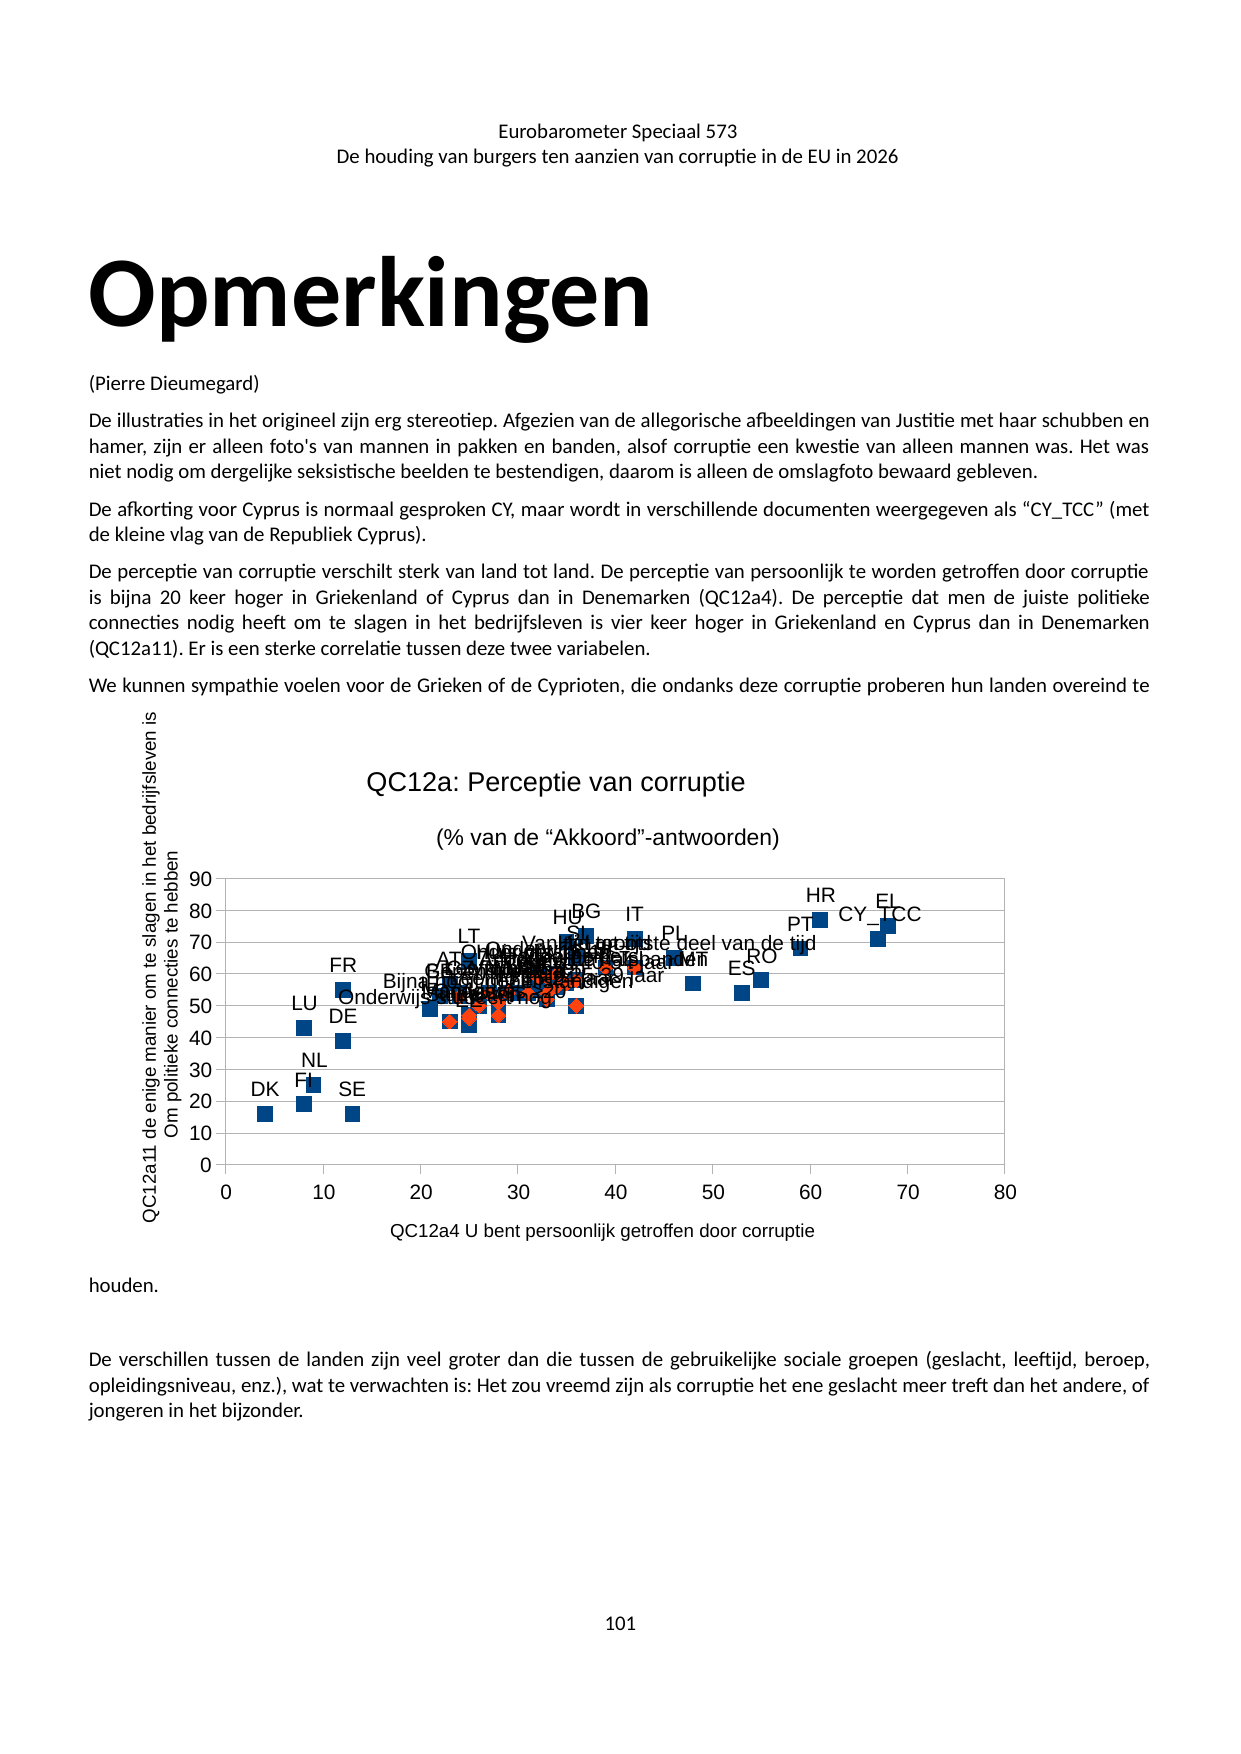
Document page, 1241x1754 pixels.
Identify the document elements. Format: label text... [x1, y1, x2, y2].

subtitle Opmerkingen [88, 230, 1152, 352]
text De perceptie van corruptie verschilt sterk van land tot land. De perceptie van persoonlijk te worden getroffen door corruptie is bijna 20 keer hoger in Griekenland of Cyprus dan in Denemarken (QC12a4). De perceptie dat men de juiste politieke connecties nodig heeft om te slagen in het bedrijfsleven is vier keer hoger in Griekenland en Cyprus dan in Denemarken (QC12a11). Er is een sterke correlatie tussen deze twee variabelen. [88, 558, 1152, 660]
text De afkorting voor Cyprus is normaal gesproken CY, maar wordt in verschillende documenten weergegeven als “CY_TCC” (met de kleine vlag van de Republiek Cyprus). [88, 496, 1152, 547]
text De illustraties in het origineel zijn erg stereotiep. Afgezien van de allegorische afbeeldingen van Justitie met haar schubben en hamer, zijn er alleen foto's van mannen in pakken en banden, alsof corruptie een kwestie van alleen mannen was. Het was niet nodig om dergelijke seksistische beelden te bestendigen, daarom is alleen de omslagfoto bewaard gebleven. [88, 408, 1152, 484]
text (Pierre Dieumegard) [88, 370, 1152, 396]
text We kunnen sympathie voelen voor de Grieken of de Cyprioten, die ondanks deze corruptie proberen hun landen overeind te houden. [88, 672, 1152, 1297]
text De verschillen tussen de landen zijn veel groter dan die tussen de gebruikelijke sociale groepen (geslacht, leeftijd, beroep, opleidingsniveau, enz.), wat te verwachten is: Het zou vreemd zijn als corruptie het ene geslacht meer treft dan het andere, of jongeren in het bijzonder. [88, 1346, 1152, 1423]
